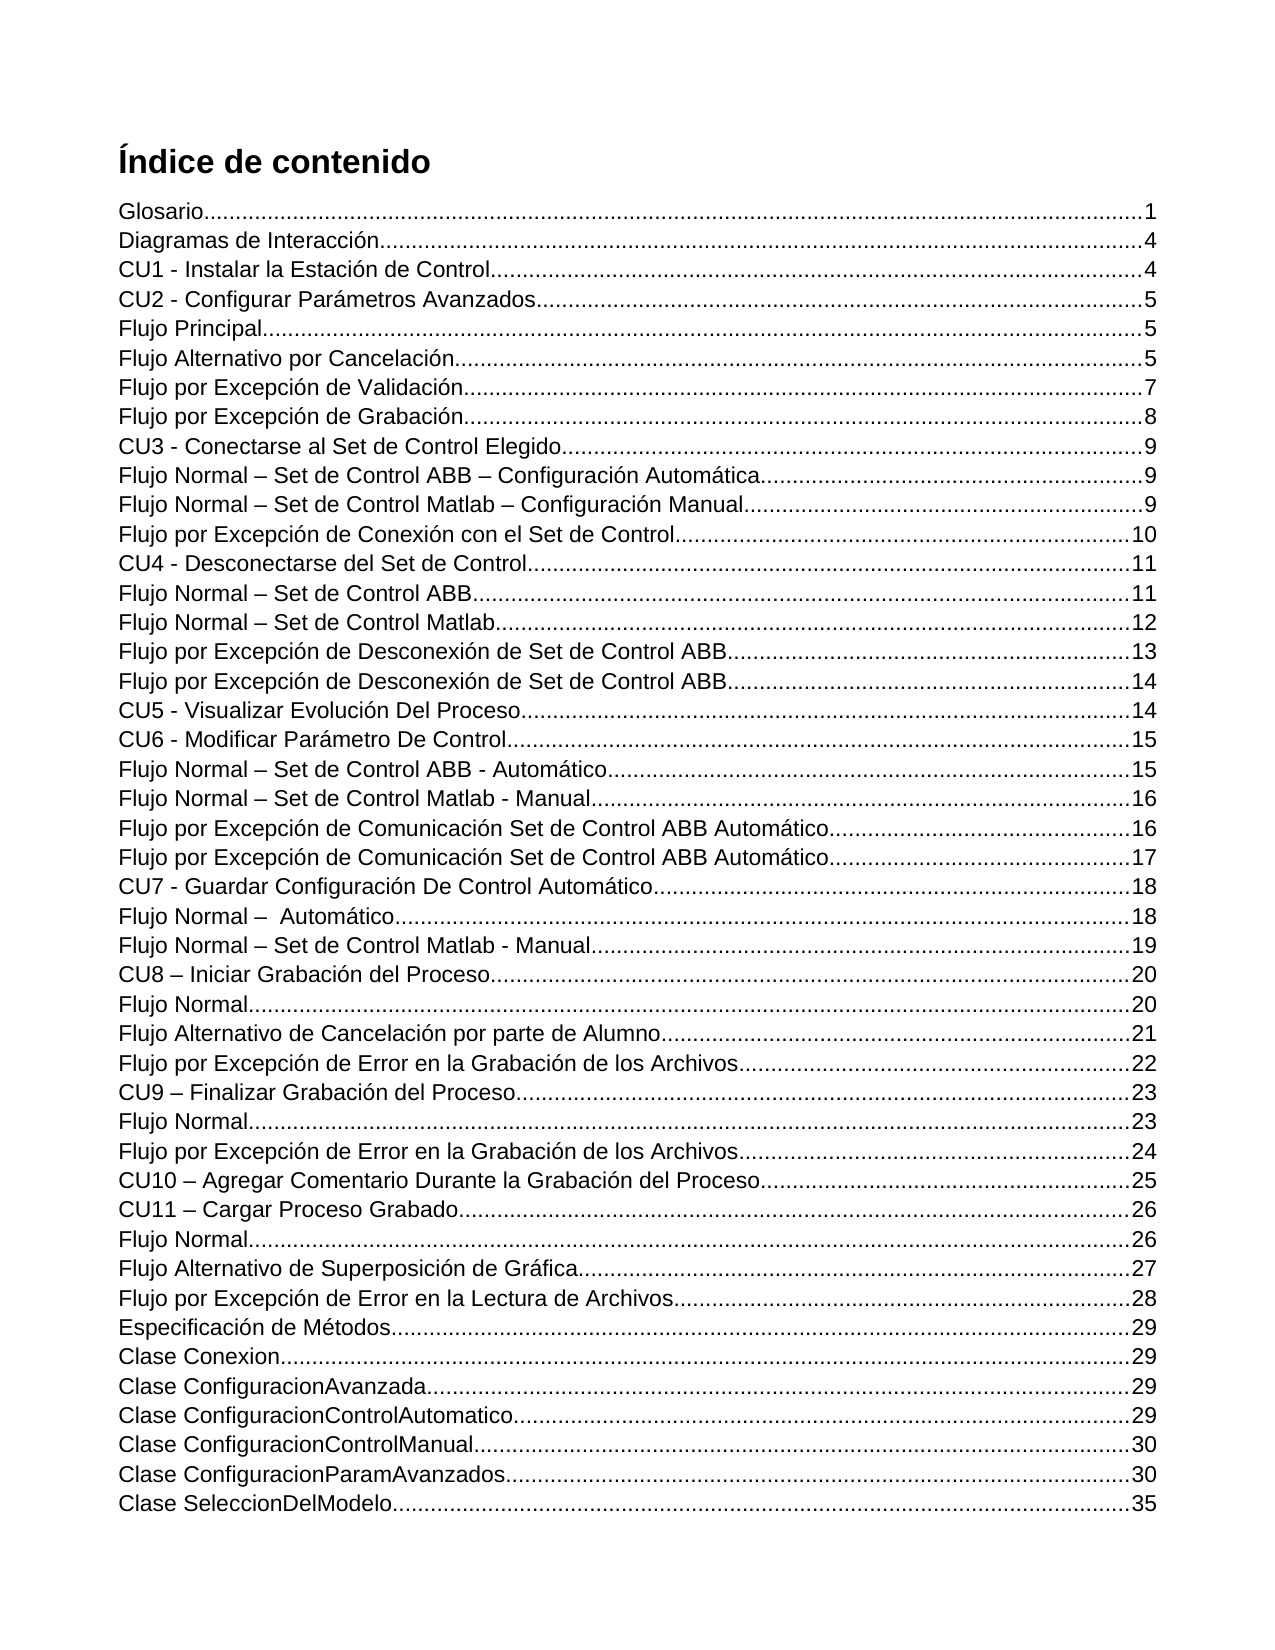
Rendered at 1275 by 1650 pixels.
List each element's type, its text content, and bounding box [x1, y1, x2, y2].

text Flujo por Excepción de Desconexión de Set de Control ABB 14 [118, 668, 1157, 694]
text Clase ConfiguracionParamAvanzados 30 [118, 1462, 1157, 1487]
text CU8 – Iniciar Grabación del Proceso 20 [118, 962, 1157, 988]
text Flujo Normal – Set de Control Matlab - Manual 16 [118, 786, 1157, 812]
text Flujo Normal 26 [118, 1227, 1157, 1252]
text Flujo por Excepción de Error en la Lectura de Archivos 28 [118, 1285, 1157, 1311]
text Flujo Normal 20 [118, 992, 1157, 1017]
text Glosario 1 [118, 198, 1157, 224]
text Flujo Normal – Automático 18 [118, 903, 1157, 929]
text CU5 - Visualizar Evolución Del Proceso 14 [118, 698, 1157, 723]
text CU1 - Instalar la Estación de Control 4 [118, 257, 1157, 283]
text CU10 – Agregar Comentario Durante la Grabación del Proceso 25 [118, 1168, 1157, 1193]
text Flujo Normal – Set de Control ABB 11 [118, 580, 1157, 606]
text CU3 - Conectarse al Set de Control Elegido 9 [118, 433, 1157, 459]
text CU9 – Finalizar Grabación del Proceso 23 [118, 1080, 1157, 1105]
text Flujo por Excepción de Validación 7 [118, 375, 1157, 400]
text Flujo por Excepción de Desconexión de Set de Control ABB 13 [118, 639, 1157, 665]
text CU11 – Cargar Proceso Grabado 26 [118, 1197, 1157, 1223]
text Flujo Alternativo por Cancelación 5 [118, 345, 1157, 371]
text Clase Conexion 29 [118, 1344, 1157, 1370]
text Clase SeleccionDelModelo 35 [118, 1491, 1157, 1517]
text Flujo por Excepción de Grabación 8 [118, 404, 1157, 430]
text CU2 - Configurar Parámetros Avanzados 5 [118, 287, 1157, 312]
text Flujo por Excepción de Comunicación Set de Control ABB Automático 16 [118, 815, 1157, 841]
text Flujo por Excepción de Error en la Grabación de los Archivos 24 [118, 1138, 1157, 1164]
text Flujo Alternativo de Cancelación por parte de Alumno 21 [118, 1021, 1157, 1047]
text Clase ConfiguracionControlManual 30 [118, 1432, 1157, 1458]
text Clase ConfiguracionAvanzada 29 [118, 1373, 1157, 1399]
text Clase ConfiguracionControlAutomatico 29 [118, 1403, 1157, 1428]
subtitle Índice de contenido [118, 143, 1157, 180]
text Flujo Normal – Set de Control Matlab – Configuración Manual 9 [118, 492, 1157, 518]
text Flujo Principal 5 [118, 316, 1157, 342]
text CU7 - Guardar Configuración De Control Automático 18 [118, 874, 1157, 900]
text Flujo Normal – Set de Control Matlab 12 [118, 610, 1157, 635]
text CU4 - Desconectarse del Set de Control 11 [118, 551, 1157, 577]
text Flujo Alternativo de Superposición de Gráfica 27 [118, 1256, 1157, 1282]
text Flujo Normal – Set de Control ABB – Configuración Automática 9 [118, 463, 1157, 488]
text Flujo por Excepción de Comunicación Set de Control ABB Automático 17 [118, 845, 1157, 870]
text Flujo Normal 23 [118, 1109, 1157, 1135]
text CU6 - Modificar Parámetro De Control 15 [118, 727, 1157, 753]
text Especificación de Métodos 29 [118, 1315, 1157, 1340]
text Flujo Normal – Set de Control Matlab - Manual 19 [118, 933, 1157, 958]
text Flujo por Excepción de Error en la Grabación de los Archivos 22 [118, 1050, 1157, 1076]
text Flujo Normal – Set de Control ABB - Automático 15 [118, 757, 1157, 782]
text Flujo por Excepción de Conexión con el Set de Control 10 [118, 522, 1157, 547]
text Diagramas de Interacción 4 [118, 228, 1157, 253]
